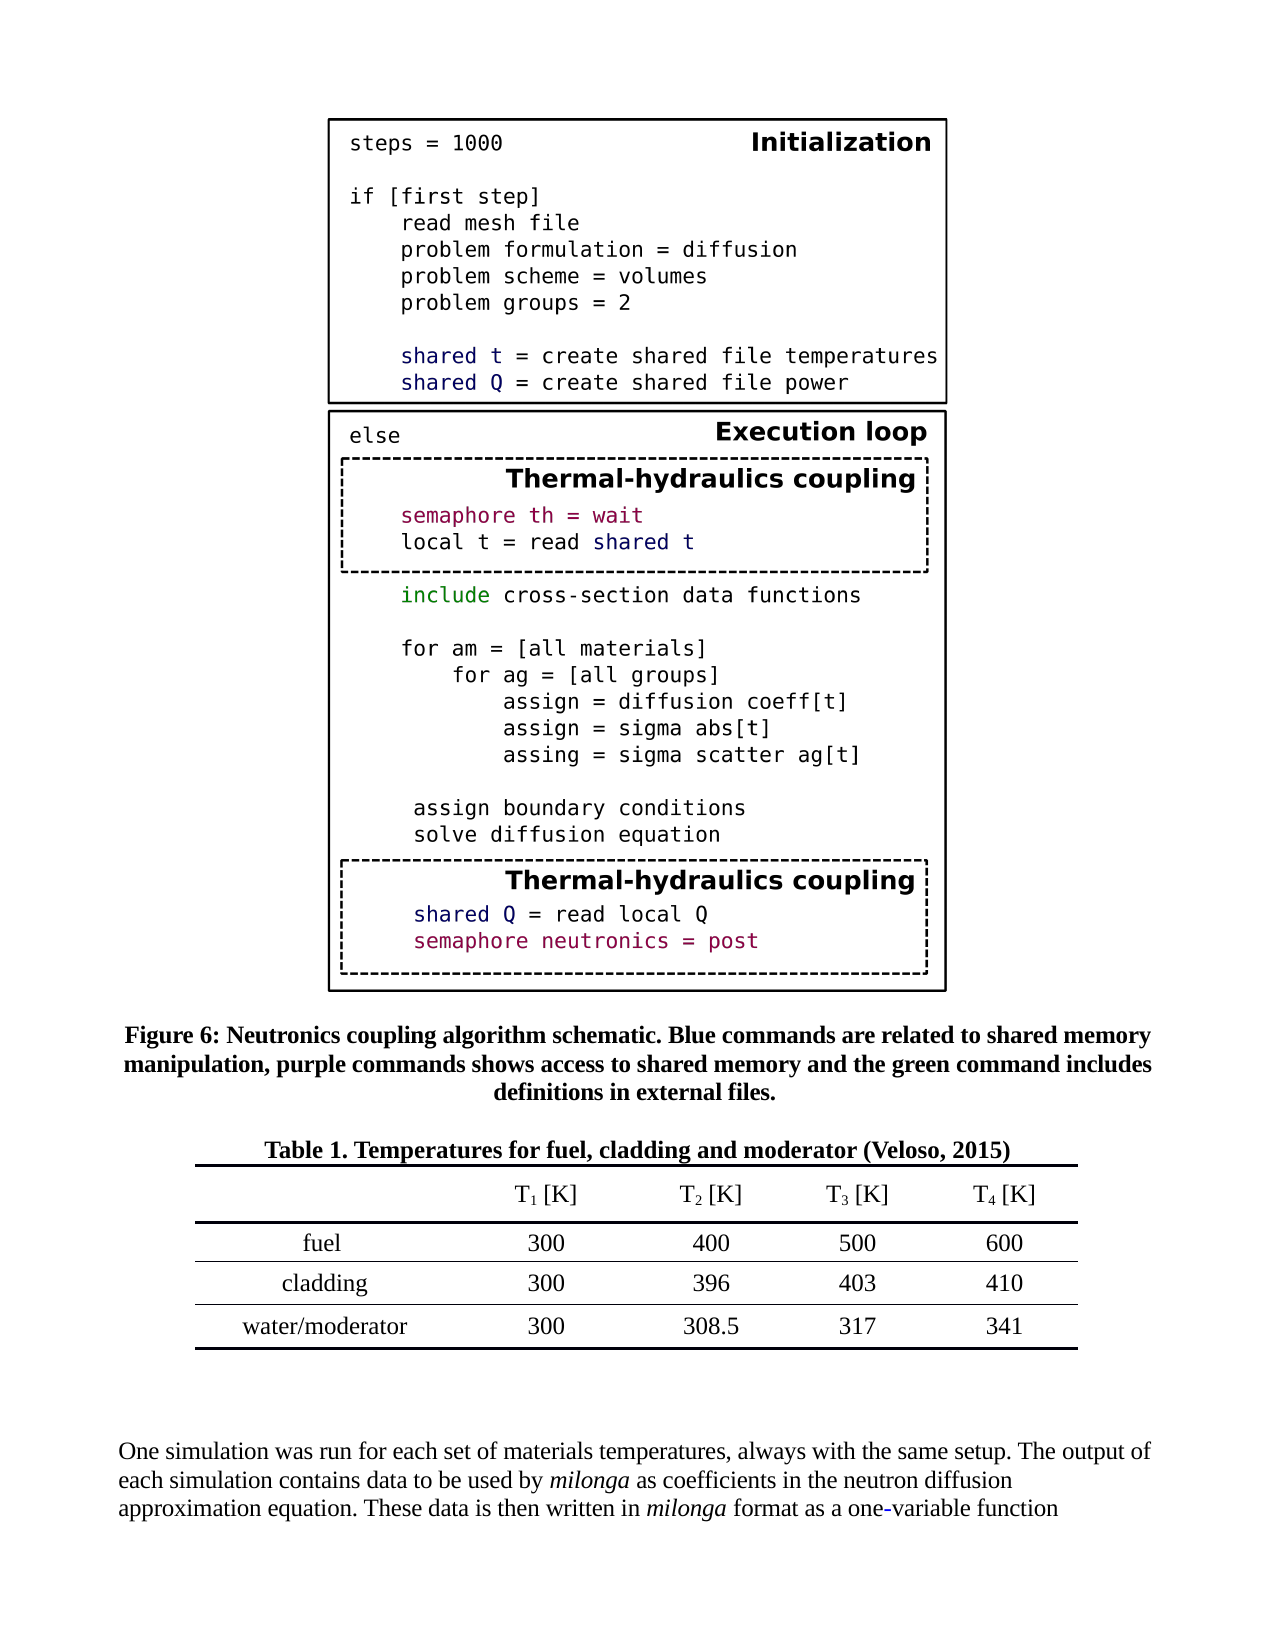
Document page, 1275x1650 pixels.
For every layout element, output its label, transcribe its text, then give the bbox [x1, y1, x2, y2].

table_cell 308.5 [638, 1305, 784, 1347]
table_cell 400 [638, 1224, 784, 1261]
table_cell water/moderator [195, 1305, 454, 1347]
table_cell 300 [454, 1224, 638, 1261]
table_header [195, 1167, 454, 1221]
table_header T4 [K] [931, 1167, 1078, 1221]
picture [327, 118, 948, 992]
table_cell 300 [454, 1262, 638, 1304]
table_cell 396 [638, 1262, 784, 1304]
table_cell 403 [784, 1262, 931, 1304]
text One simulation was run for each set of materials temperatures, always with the same setup. The output of each simulation contains data to be used by milonga as coefficients in the neutron diffusion approximation equation. These data is then written in milonga format as a one-variable function [118, 1436, 1157, 1522]
table_cell 600 [931, 1224, 1078, 1261]
text Figure 6: Neutronics coupling algorithm schematic. Blue commands are related to shared memory manipulation, purple commands shows access to shared memory and the green command includes definitions in external files. [118, 1020, 1157, 1106]
table_cell 300 [454, 1305, 638, 1347]
table_header T1 [K] [454, 1167, 638, 1221]
table_header T3 [K] [784, 1167, 931, 1221]
table_cell cladding [195, 1262, 454, 1304]
table_cell 341 [931, 1305, 1078, 1347]
text Table 1. Temperatures for fuel, cladding and moderator (Veloso, 2015) [118, 1135, 1157, 1164]
table_header T2 [K] [638, 1167, 784, 1221]
table_cell 317 [784, 1305, 931, 1347]
table_cell 500 [784, 1224, 931, 1261]
table_cell 410 [931, 1262, 1078, 1304]
table_cell fuel [195, 1224, 454, 1261]
